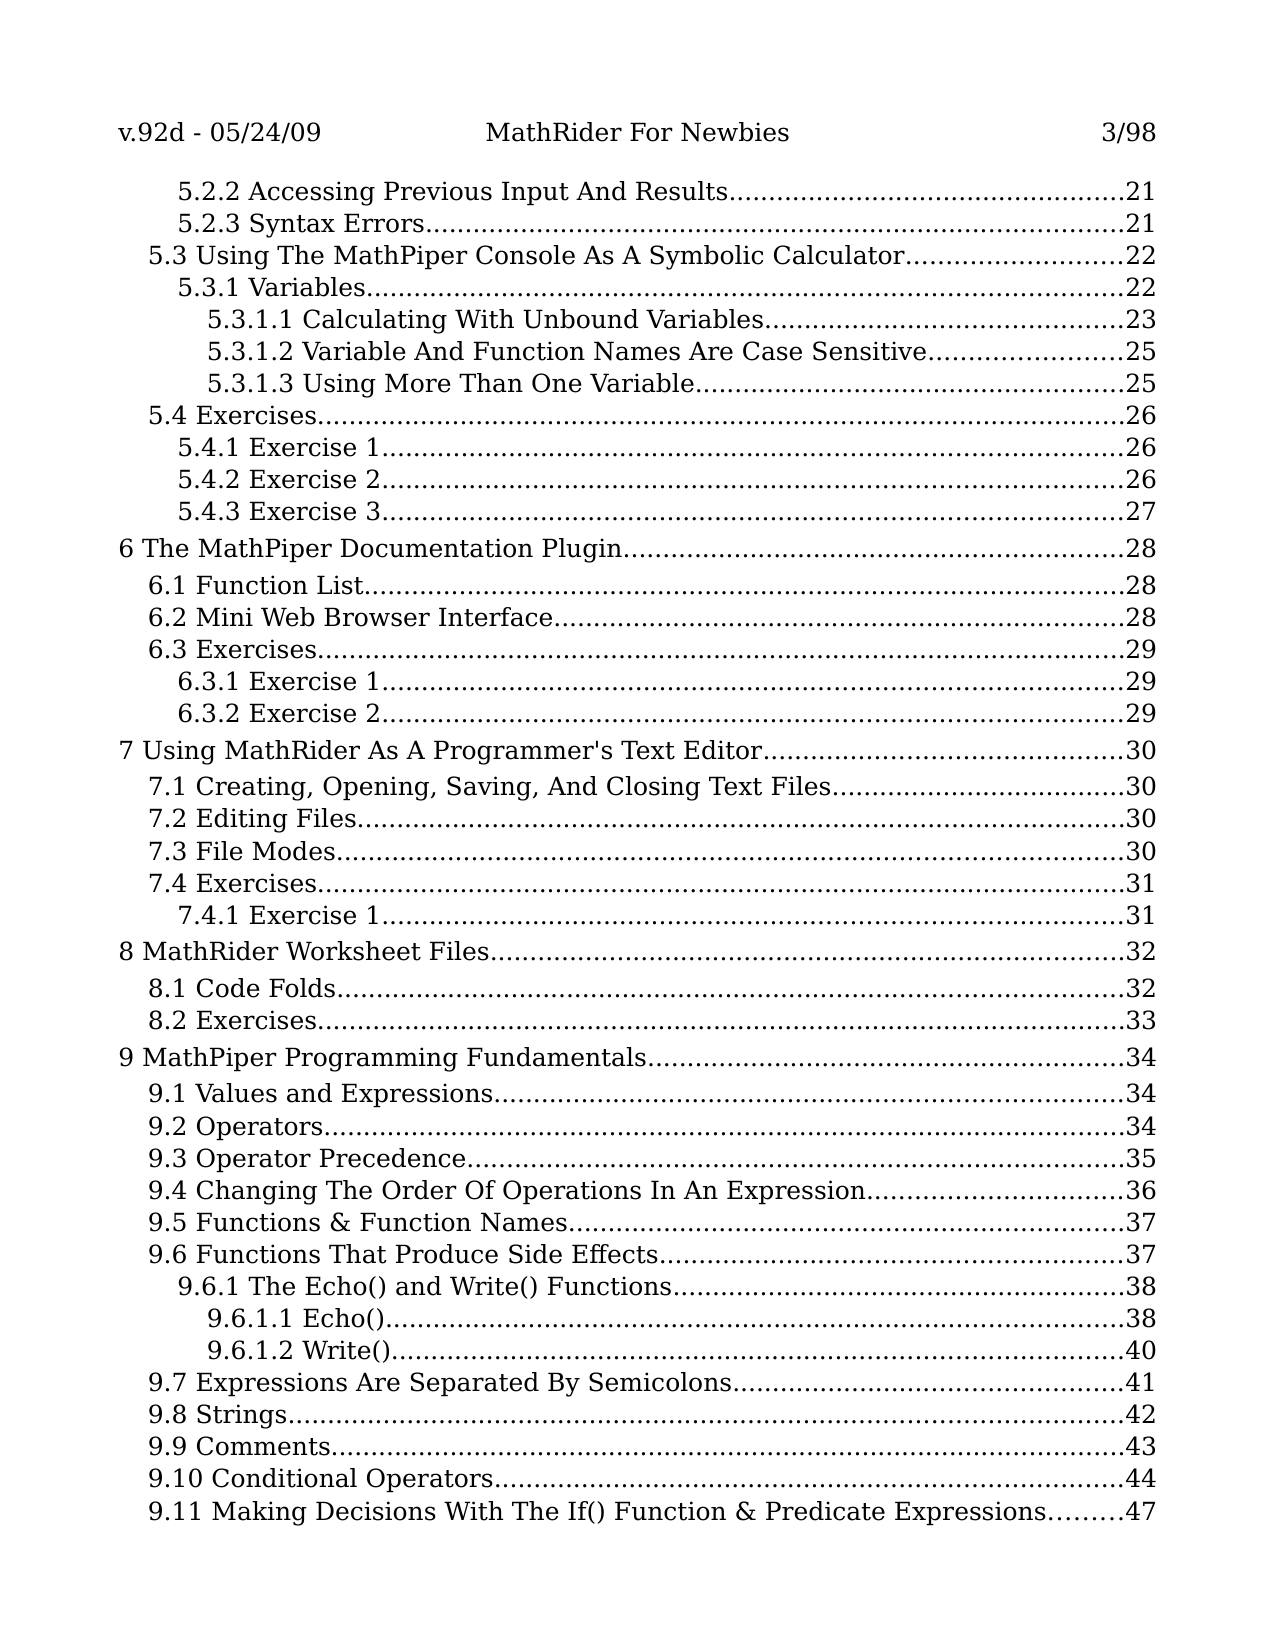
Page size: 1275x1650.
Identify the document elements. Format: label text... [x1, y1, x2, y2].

text 8.2 Exercises 33 [148, 1006, 1157, 1036]
text 6.1 Function List 28 [148, 571, 1157, 600]
text 7.4.1 Exercise 1 31 [177, 901, 1157, 930]
text 7 Using MathRider As A Programmer's Text Editor 30 [118, 736, 1157, 765]
text 6.2 Mini Web Browser Interface 28 [148, 603, 1157, 632]
text 6.3.2 Exercise 2 29 [177, 699, 1157, 728]
text 6 The MathPiper Documentation Plugin 28 [118, 534, 1157, 563]
text 9.10 Conditional Operators 44 [148, 1465, 1157, 1494]
text 9.3 Operator Precedence 35 [148, 1144, 1157, 1173]
text 8.1 Code Folds 32 [148, 974, 1157, 1003]
text 6.3.1 Exercise 1 29 [177, 667, 1157, 696]
text 7.3 File Modes 30 [148, 837, 1157, 866]
text 5.3.1.3 Using More Than One Variable 25 [207, 369, 1157, 398]
text 7.2 Editing Files 30 [148, 805, 1157, 834]
text 5.4.2 Exercise 2 26 [177, 466, 1157, 495]
text 5.2.3 Syntax Errors 21 [177, 209, 1157, 238]
text 9.6.1 The Echo() and Write() Functions 38 [177, 1272, 1157, 1301]
text 5.4 Exercises 26 [148, 401, 1157, 431]
text 9.8 Strings 42 [148, 1401, 1157, 1430]
text 9.4 Changing The Order Of Operations In An Expression 36 [148, 1176, 1157, 1205]
text 5.2.2 Accessing Previous Input And Results 21 [177, 177, 1157, 206]
text 9.6.1.1 Echo() 38 [207, 1304, 1157, 1333]
text 9.7 Expressions Are Separated By Semicolons 41 [148, 1368, 1157, 1398]
text 8 MathRider Worksheet Files 32 [118, 938, 1157, 967]
text 9.6.1.2 Write() 40 [207, 1336, 1157, 1366]
text 5.3.1 Variables 22 [177, 273, 1157, 302]
text 9.5 Functions & Function Names 37 [148, 1208, 1157, 1237]
text 9 MathPiper Programming Fundamentals 34 [118, 1043, 1157, 1072]
text 5.3.1.1 Calculating With Unbound Variables 23 [207, 305, 1157, 334]
text 9.6 Functions That Produce Side Effects 37 [148, 1240, 1157, 1269]
text 5.4.3 Exercise 3 27 [177, 498, 1157, 527]
text 9.1 Values and Expressions 34 [148, 1080, 1157, 1109]
text 5.3.1.2 Variable And Function Names Are Case Sensitive 25 [207, 337, 1157, 366]
text 9.9 Comments 43 [148, 1433, 1157, 1462]
text 6.3 Exercises 29 [148, 635, 1157, 664]
text 9.11 Making Decisions With The If() Function & Predicate Expressions 47 [148, 1497, 1157, 1526]
text 7.1 Creating, Opening, Saving, And Closing Text Files 30 [148, 773, 1157, 802]
text 9.2 Operators 34 [148, 1112, 1157, 1141]
text 7.4 Exercises 31 [148, 869, 1157, 898]
text 5.3 Using The MathPiper Console As A Symbolic Calculator 22 [148, 241, 1157, 270]
text 5.4.1 Exercise 1 26 [177, 433, 1157, 463]
